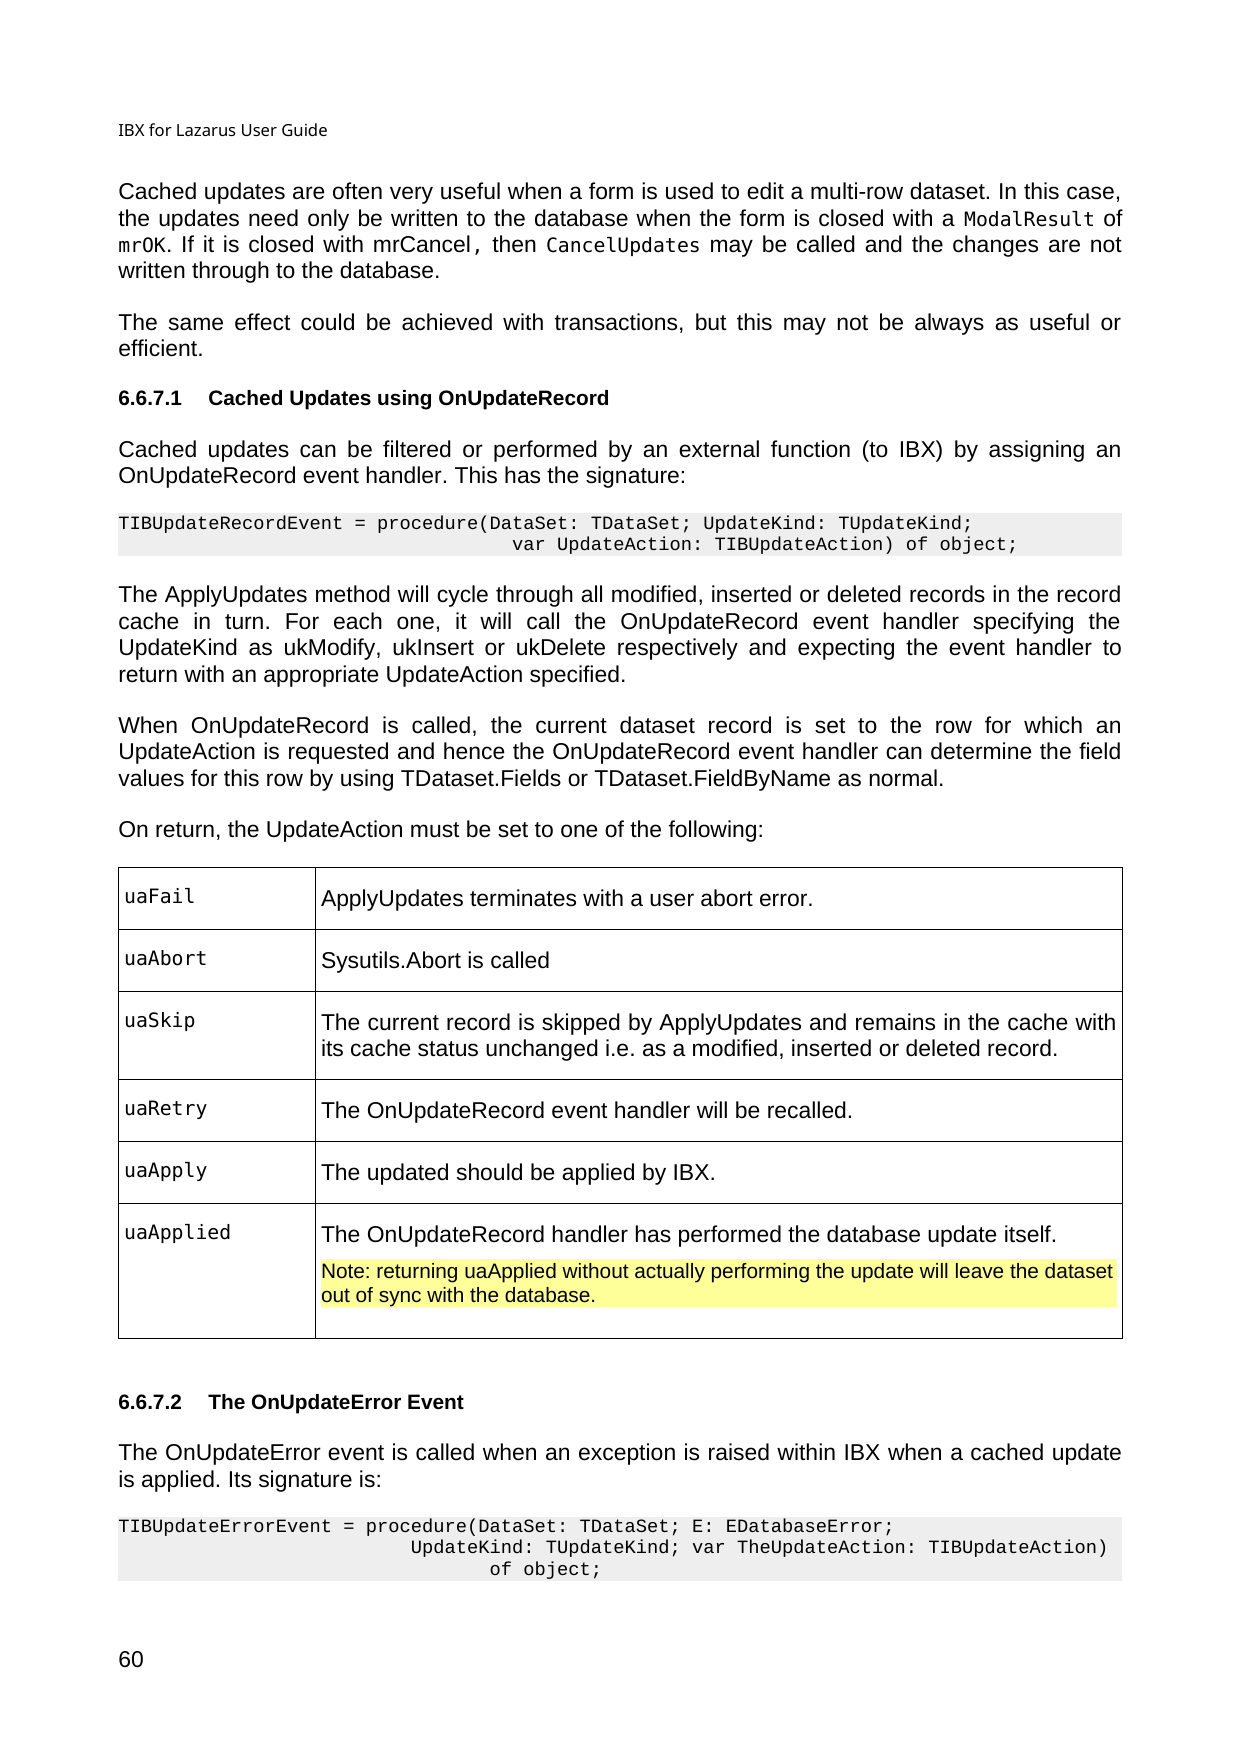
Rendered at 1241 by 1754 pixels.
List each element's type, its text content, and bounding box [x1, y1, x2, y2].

text of object; [118, 1559, 1122, 1581]
subtitle The OnUpdateError Event [118, 1390, 1122, 1414]
table_cell uaSkip [119, 992, 315, 1079]
text UpdateKind: TUpdateKind; var TheUpdateAction: TIBUpdateAction) [118, 1538, 1122, 1559]
table_cell The current record is skipped by ApplyUpdates and remains in the cache with its cache status unchanged i.e. as a modified, inserted or deleted record. [316, 992, 1122, 1079]
table_header ApplyUpdates terminates with a user abort error. [316, 868, 1122, 929]
text The ApplyUpdates method will cycle through all modified, inserted or deleted records in the record cache in turn. For each one, it will call the OnUpdateRecord event handler specifying the UpdateKind as ukModify, ukInsert or ukDelete respectively and expecting the event handler to return with an appropriate UpdateAction specified. [118, 581, 1122, 687]
table_cell uaApply [119, 1142, 315, 1203]
subtitle Cached Updates using OnUpdateRecord [118, 386, 1122, 410]
table_cell Sysutils.Abort is called [316, 930, 1122, 991]
table_cell The OnUpdateRecord handler has performed the database update itself. Note: returning uaApplied without actually performing the update will leave the dataset out of sync with the database. [316, 1204, 1122, 1338]
table_header uaFail [119, 868, 315, 929]
text TIBUpdateErrorEvent = procedure(DataSet: TDataSet; E: EDatabaseError; [118, 1517, 1122, 1538]
table_cell uaAbort [119, 930, 315, 991]
text TIBUpdateRecordEvent = procedure(DataSet: TDataSet; UpdateKind: TUpdateKind; [118, 513, 1122, 535]
text var UpdateAction: TIBUpdateAction) of object; [118, 535, 1122, 556]
table_cell uaRetry [119, 1080, 315, 1141]
text Cached updates are often very useful when a form is used to edit a multi-row dataset. In this case, the updates need only be written to the database when the form is closed with a ModalResult of mrOK. If it is closed with mrCancel, then CancelUpdates may be called and the changes are not written through to the database. [118, 178, 1122, 283]
table_cell The OnUpdateRecord event handler will be recalled. [316, 1080, 1122, 1141]
text Cached updates can be filtered or performed by an external function (to IBX) by assigning an OnUpdateRecord event handler. This has the signature: [118, 436, 1122, 488]
text On return, the UpdateAction must be set to one of the following: [118, 816, 1122, 842]
table_cell The updated should be applied by IBX. [316, 1142, 1122, 1203]
text When OnUpdateRecord is called, the current dataset record is set to the row for which an UpdateAction is requested and hence the OnUpdateRecord event handler can determine the field values for this row by using TDataset.Fields or TDataset.FieldByName as normal. [118, 712, 1122, 791]
text The OnUpdateError event is called when an exception is raised within IBX when a cached update is applied. Its signature is: [118, 1439, 1122, 1492]
text The same effect could be achieved with transactions, but this may not be always as useful or efficient. [118, 308, 1122, 361]
table_cell uaApplied [119, 1204, 315, 1338]
